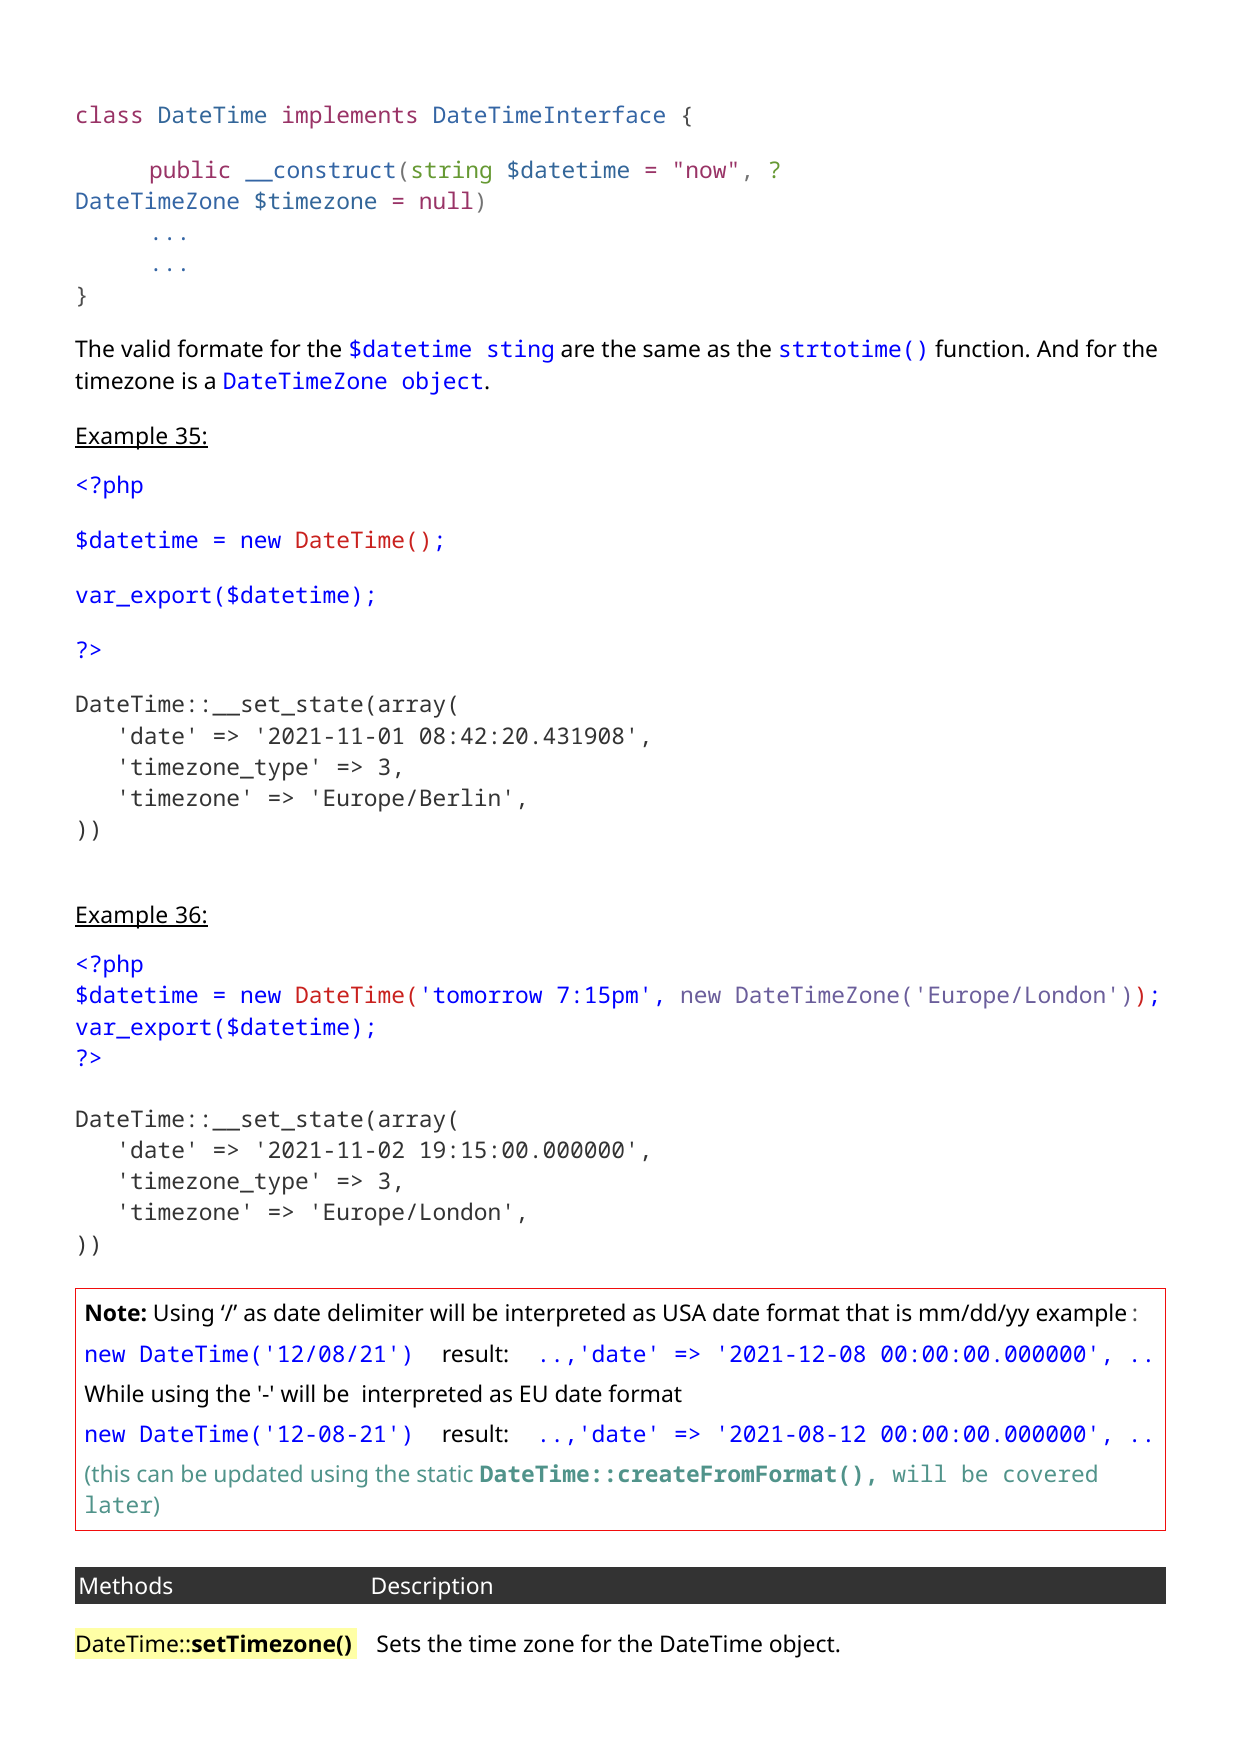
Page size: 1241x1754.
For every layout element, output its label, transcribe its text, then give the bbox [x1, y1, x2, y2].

text DateTime::__set_state(array( [75, 688, 1166, 720]
text Example 36: [75, 899, 1166, 930]
text new DateTime('12/08/21') result: ..,'date' => '2021-12-08 00:00:00.000000', .. [76, 1328, 1165, 1369]
text Example 35: [75, 419, 1166, 451]
text new DateTime('12-08-21') result: ..,'date' => '2021-08-12 00:00:00.000000', .. [76, 1409, 1165, 1449]
text 'timezone_type' => 3, [75, 1165, 1166, 1196]
text class DateTime implements DateTimeInterface { [75, 99, 1166, 130]
text Methods Description [75, 1567, 1166, 1604]
text 'timezone' => 'Europe/London', [75, 1196, 1166, 1228]
text 'timezone_type' => 3, [75, 751, 1166, 782]
text $datetime = new DateTime('tomorrow 7:15pm', new DateTimeZone('Europe/London')); [75, 979, 1166, 1010]
text $datetime = new DateTime(); [75, 524, 1166, 555]
text DateTime::__set_state(array( [75, 1103, 1166, 1134]
text Note: Using ‘/’ as date delimiter will be interpreted as USA date format that is mm/dd/yy example: [76, 1289, 1165, 1328]
text )) [75, 1228, 1166, 1259]
text While using the '-' will be interpreted as EU date format [76, 1369, 1165, 1409]
text ... [75, 216, 1166, 247]
text 'date' => '2021-11-01 08:42:20.431908', [75, 720, 1166, 751]
text <?php [75, 469, 1166, 500]
text DateTime::setTimezone() Sets the time zone for the DateTime object. [75, 1628, 1166, 1659]
text (this can be updated using the static DateTime::createFromFormat(), will be covered later) [76, 1449, 1165, 1530]
text 'timezone' => 'Europe/Berlin', [75, 782, 1166, 813]
text } [75, 278, 1166, 310]
text <?php [75, 948, 1166, 979]
text ?> [75, 633, 1166, 665]
text var_export($datetime); [75, 579, 1166, 610]
text 'date' => '2021-11-02 19:15:00.000000', [75, 1134, 1166, 1165]
text )) [75, 813, 1166, 845]
text var_export($datetime); [75, 1010, 1166, 1042]
text ... [75, 247, 1166, 278]
text ?> [75, 1042, 1166, 1073]
text public __construct(string $datetime = "now", ?DateTimeZone $timezone = null) [75, 153, 1166, 216]
text The valid formate for the $datetime sting are the same as the strtotime() function. And for the timezone is a DateTimeZone object. [75, 333, 1166, 396]
